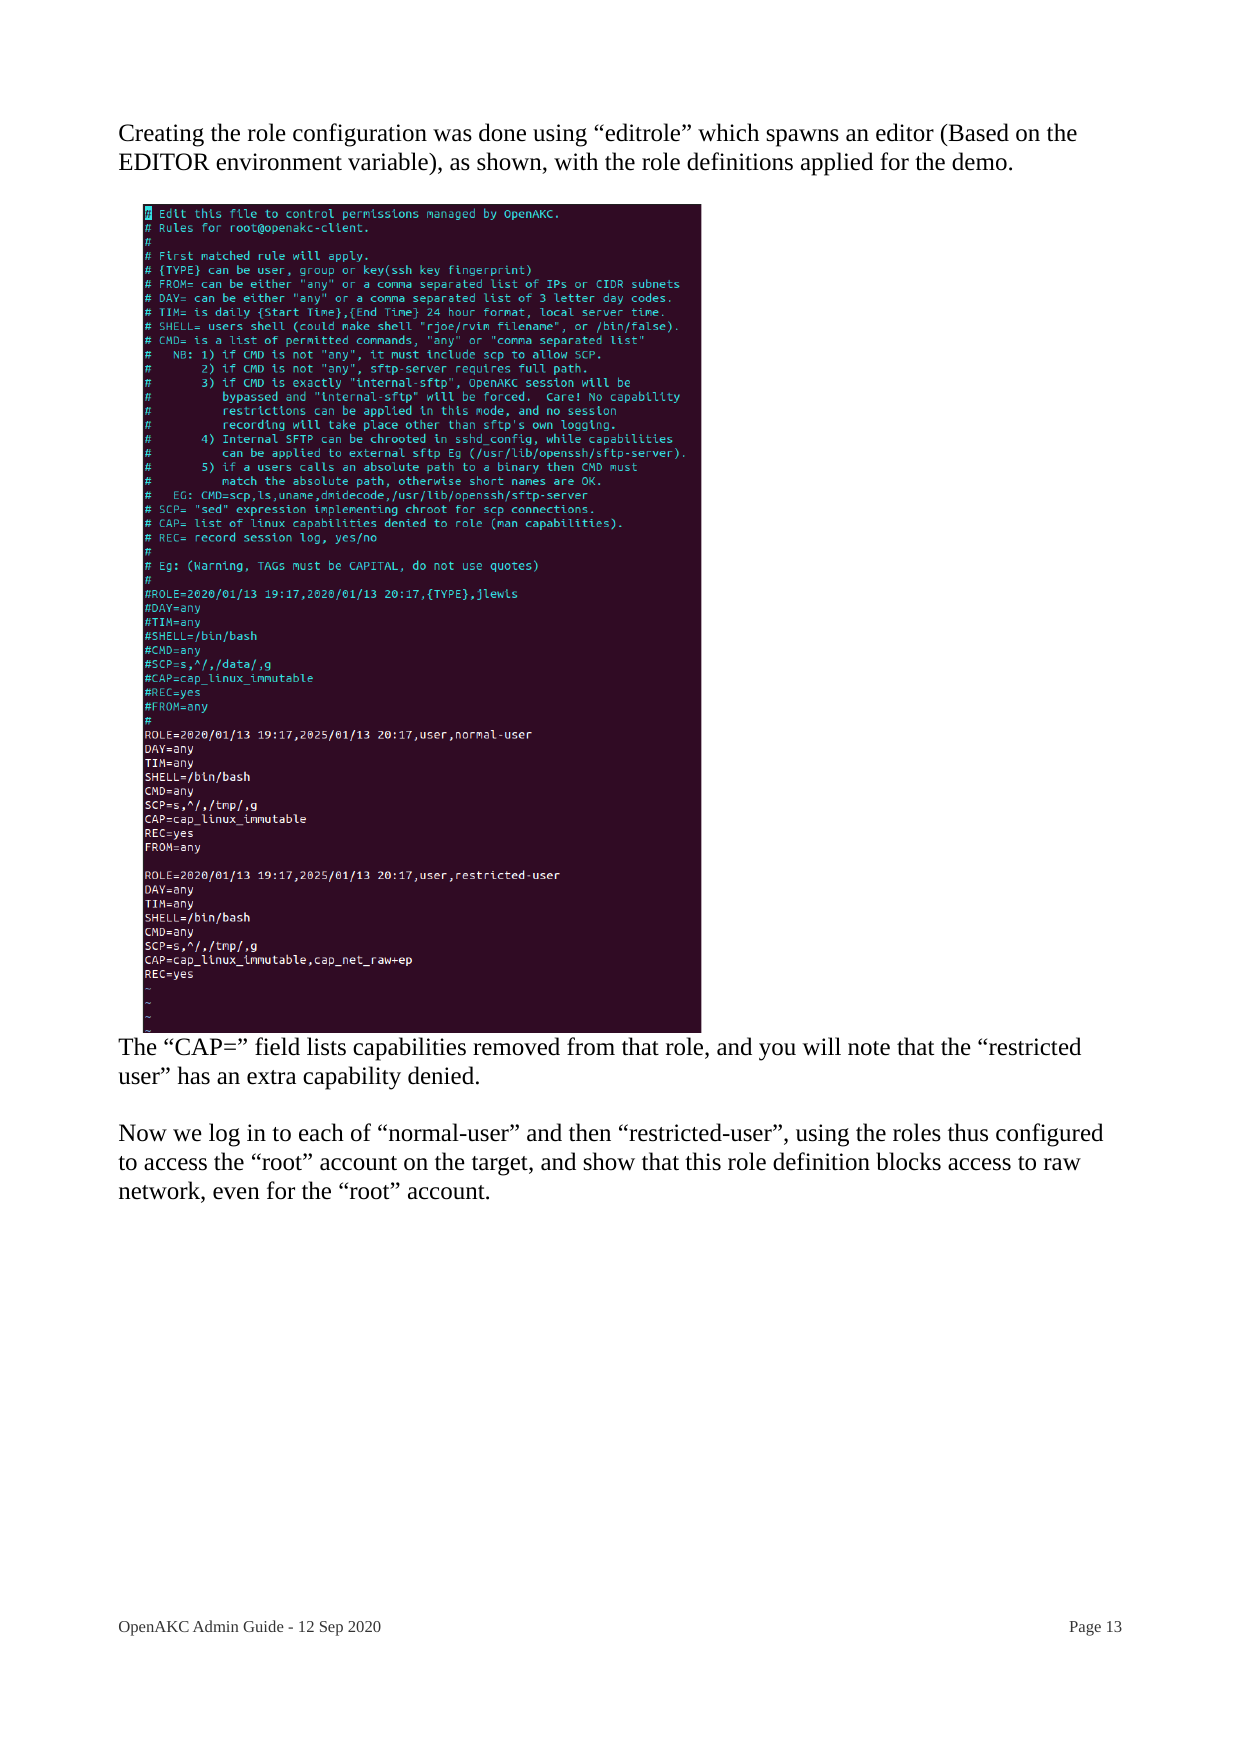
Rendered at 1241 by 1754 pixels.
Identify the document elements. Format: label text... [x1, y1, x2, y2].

text Creating the role configuration was done using “editrole” which spawns an editor (Based on the EDITOR environment variable), as shown, with the role definitions applied for the demo. [118, 118, 1122, 176]
text The “CAP=” field lists capabilities removed from that role, and you will note that the “restricted user” has an extra capability denied. [118, 1032, 1122, 1090]
picture [142, 204, 702, 1033]
text Now we log in to each of “normal-user” and then “restricted-user”, using the roles thus configured to access the “root” account on the target, and show that this role definition blocks access to raw network, even for the “root” account. [118, 1118, 1122, 1205]
